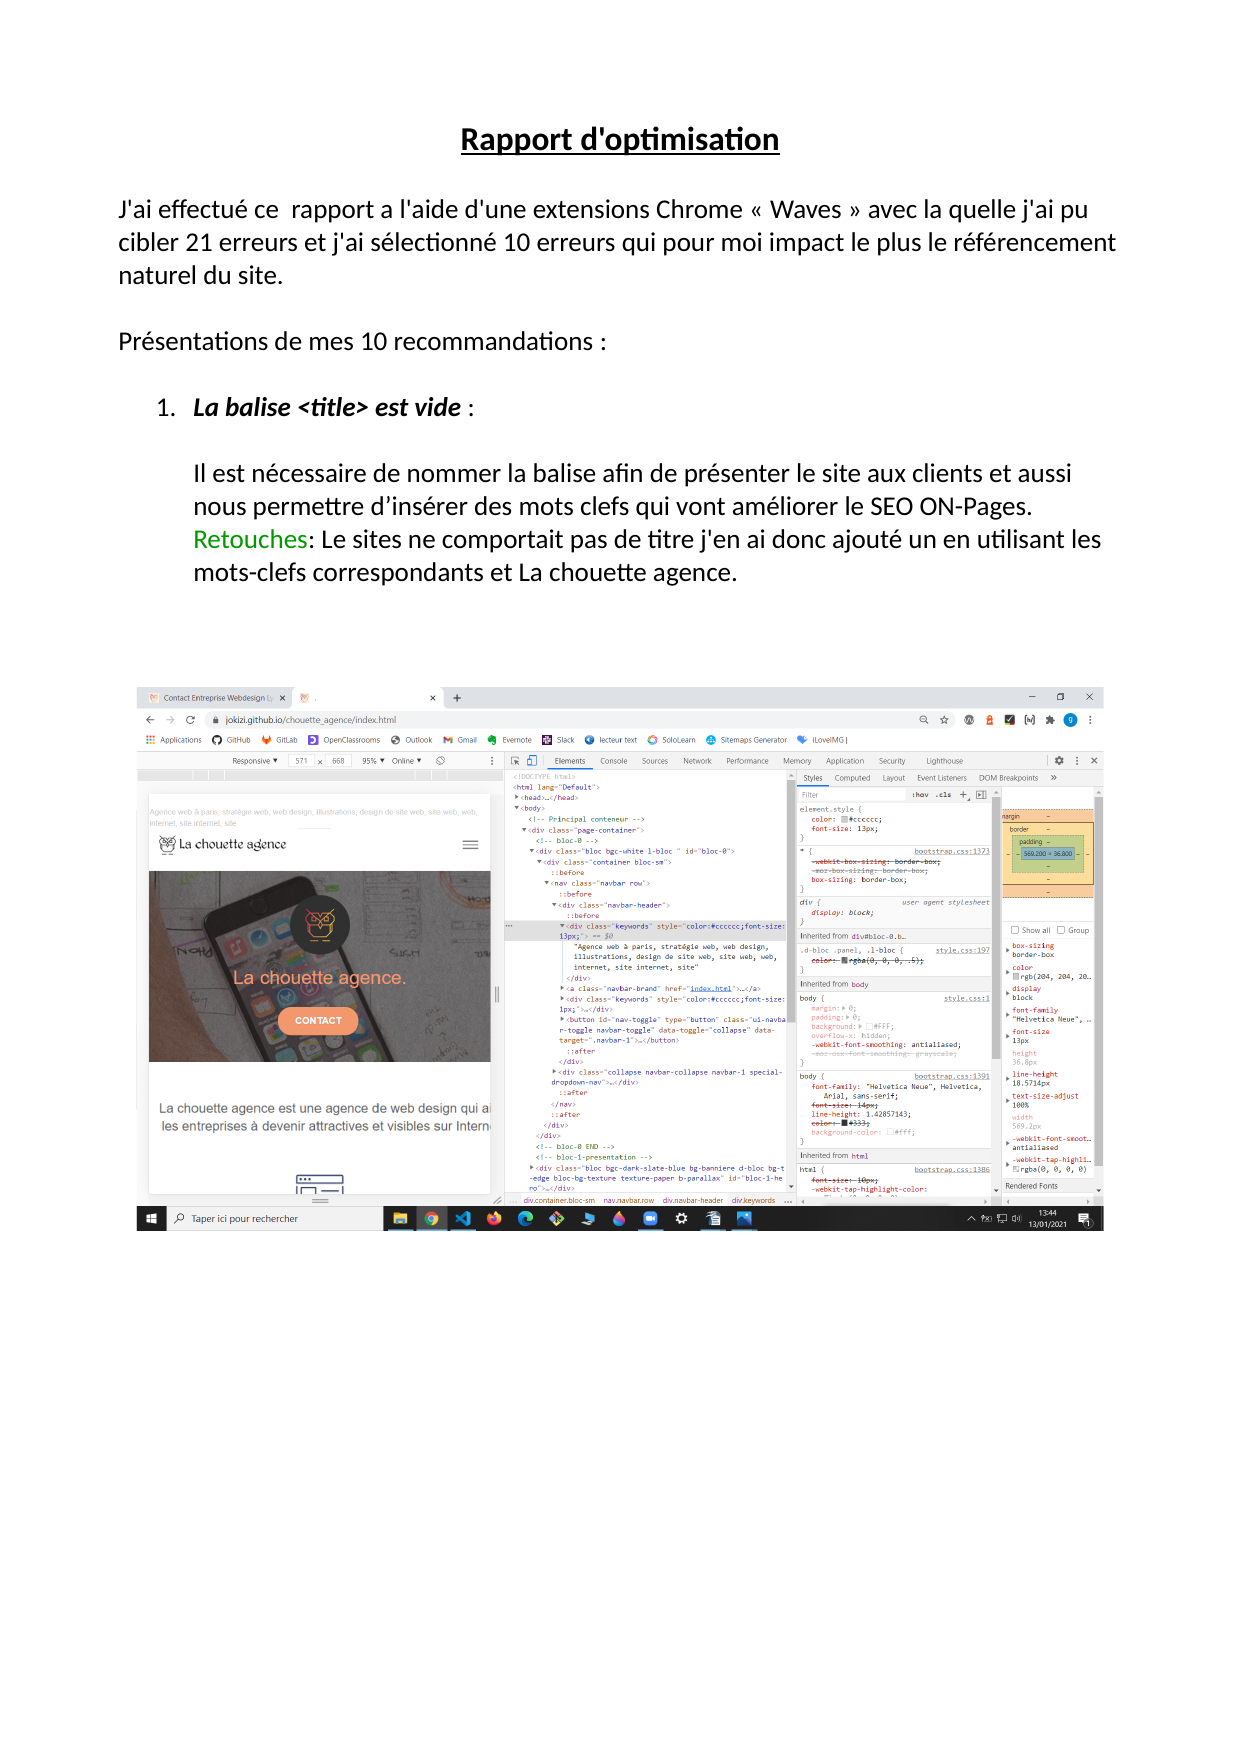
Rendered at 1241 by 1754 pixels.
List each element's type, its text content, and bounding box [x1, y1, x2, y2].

text J'ai effectué ce rapport a l'aide d'une extensions Chrome « Waves » avec la quelle j'ai pu cibler 21 erreurs et j'ai sélectionné 10 erreurs qui pour moi impact le plus le référencement naturel du site. [118, 192, 1122, 291]
text Présentations de mes 10 recommandations : [118, 324, 1122, 357]
list Retouches: Le sites ne comportait pas de titre j'en ai donc ajouté un en utilisant les mots-clefs correspondants et La chouette agence. [156, 522, 1122, 588]
text Rapport d'optimisation [118, 118, 1122, 159]
list Il est nécessaire de nommer la balise afin de présenter le site aux clients et aussi nous permettre d’insérer des mots clefs qui vont améliorer le SEO ON-Pages. [156, 456, 1122, 522]
list La balise <title> est vide : [156, 390, 1122, 423]
picture [136, 687, 1104, 1231]
